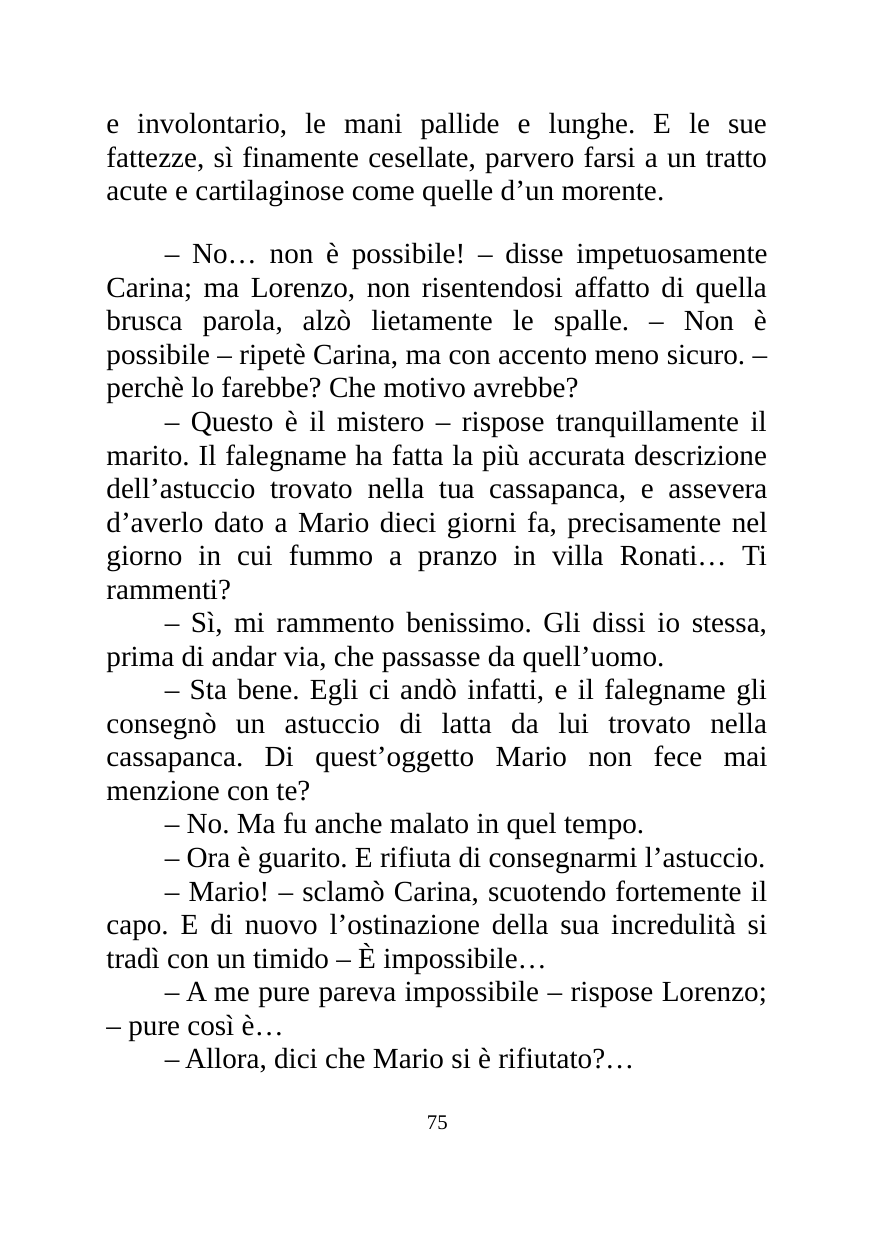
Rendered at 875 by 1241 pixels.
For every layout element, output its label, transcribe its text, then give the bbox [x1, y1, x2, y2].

text – Questo è il mistero – rispose tranquillamente il marito. Il falegname ha fatta la più accurata descrizione dell’astuccio trovato nella tua cassapanca, e assevera d’averlo dato a Mario dieci giorni fa, precisamente nel giorno in cui fummo a pranzo in villa Ronati… Ti rammenti? [106, 404, 768, 605]
text – Sta bene. Egli ci andò infatti, e il falegname gli consegnò un astuccio di latta da lui trovato nella cassapanca. Di quest’oggetto Mario non fece mai menzione con te? [106, 672, 768, 807]
text – No… non è possibile! – disse impetuosamente Carina; ma Lorenzo, non risentendosi affatto di quella brusca parola, alzò lietamente le spalle. – Non è possibile – ripetè Carina, ma con accento meno sicuro. – perchè lo farebbe? Che motivo avrebbe? [106, 236, 768, 404]
text – A me pure pareva impossibile – rispose Lorenzo; – pure così è… [106, 974, 768, 1041]
text e involontario, le mani pallide e lunghe. E le sue fattezze, sì finamente cesellate, parvero farsi a un tratto acute e cartilaginose come quelle d’un morente. [106, 106, 768, 207]
text – No. Ma fu anche malato in quel tempo. [106, 807, 768, 840]
text – Allora, dici che Mario si è rifiutato?… [106, 1041, 768, 1075]
text – Mario! – sclamò Carina, scuotendo fortemente il capo. E di nuovo l’ostinazione della sua incredulità si tradì con un timido – È impossibile… [106, 874, 768, 974]
text – Ora è guarito. E rifiuta di consegnarmi l’astuccio. [106, 840, 768, 874]
text – Sì, mi rammento benissimo. Gli dissi io stessa, prima di andar via, che passasse da quell’uomo. [106, 605, 768, 672]
